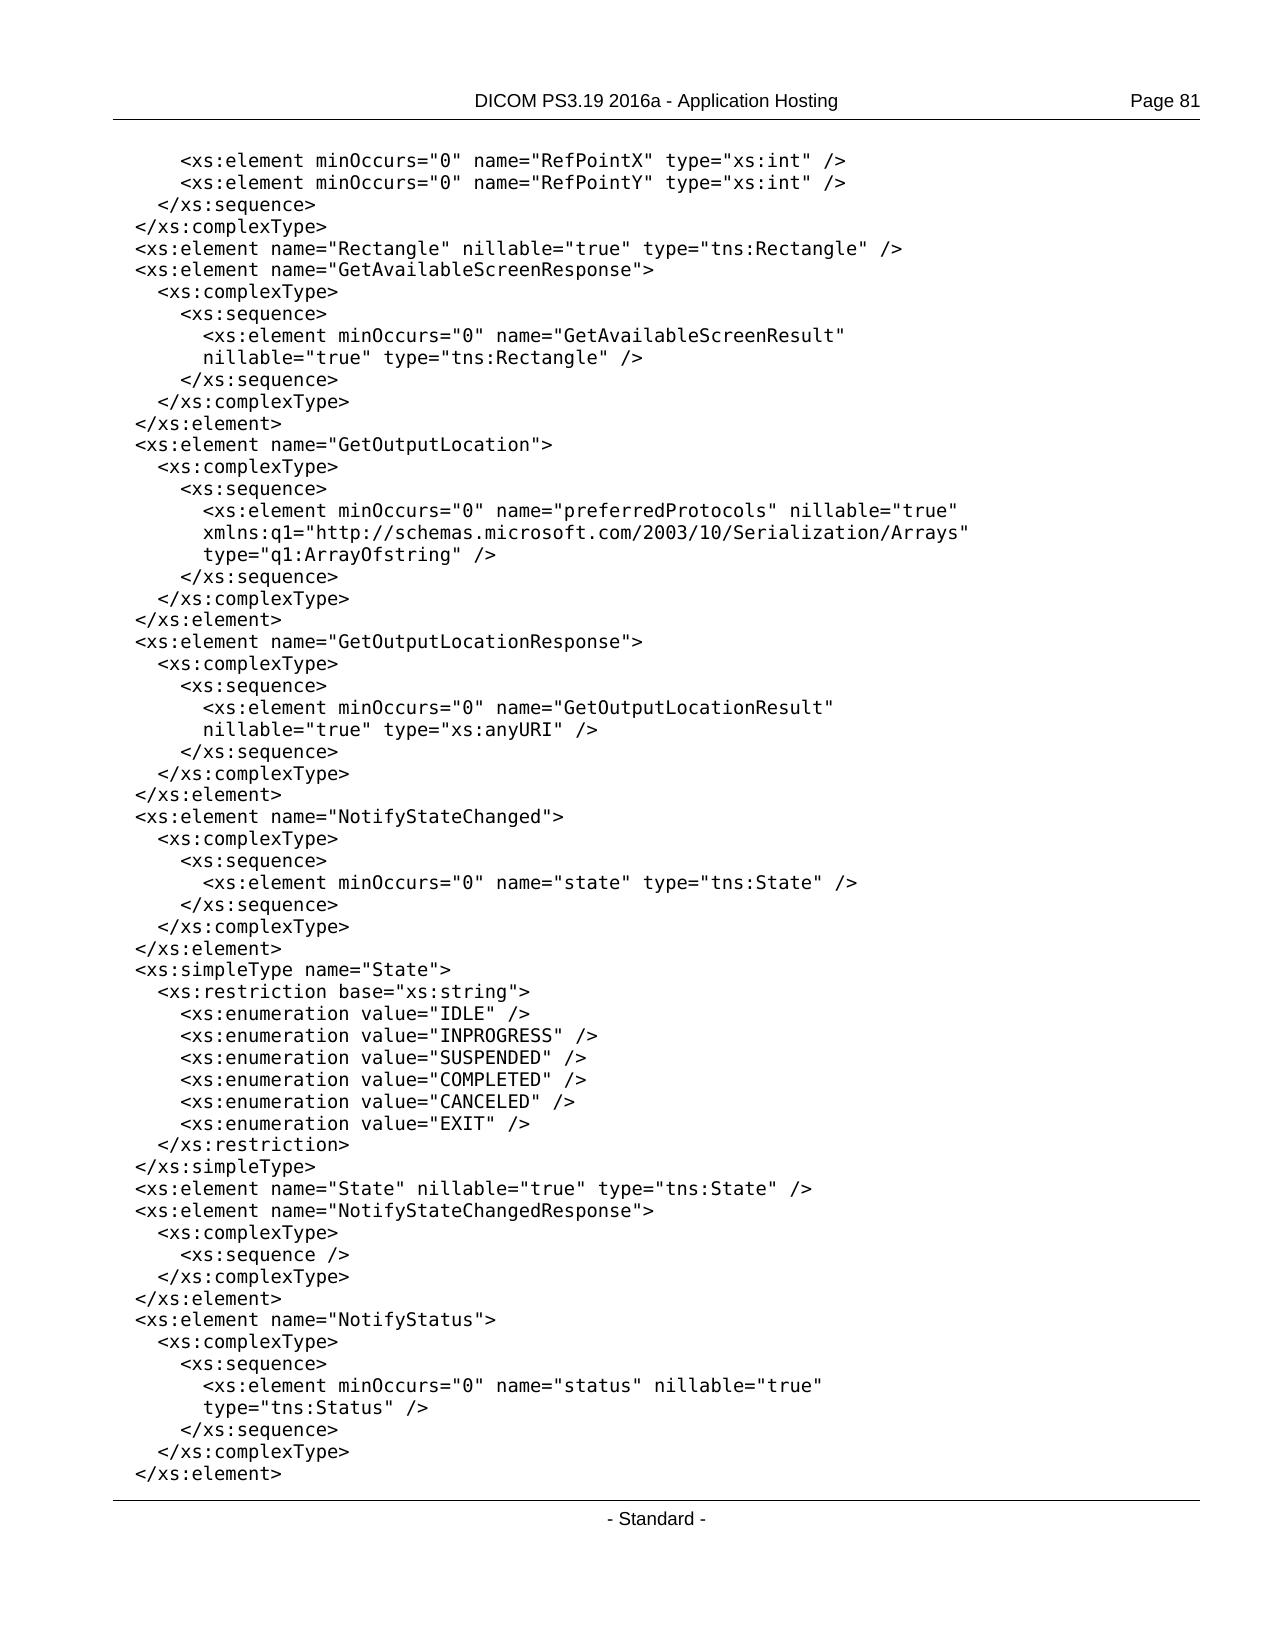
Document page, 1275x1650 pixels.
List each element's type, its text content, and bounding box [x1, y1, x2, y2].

text <xs:element minOccurs="0" name="RefPointX" type="xs:int" /> <xs:element minOccurs="0" name="RefPointY" type="xs:int" /> </xs:sequence> </xs:complexType> <xs:element name="Rectangle" nillable="true" type="tns:Rectangle" /> <xs:element name="GetAvailableScreenResponse"> <xs:complexType> <xs:sequence> <xs:element minOccurs="0" name="GetAvailableScreenResult" nillable="true" type="tns:Rectangle" /> </xs:sequence> </xs:complexType> </xs:element> <xs:element name="GetOutputLocation"> <xs:complexType> <xs:sequence> <xs:element minOccurs="0" name="preferredProtocols" nillable="true" xmlns:q1="http://schemas.microsoft.com/2003/10/Serialization/Arrays" type="q1:ArrayOfstring" /> </xs:sequence> </xs:complexType> </xs:element> <xs:element name="GetOutputLocationResponse"> <xs:complexType> <xs:sequence> <xs:element minOccurs="0" name="GetOutputLocationResult" nillable="true" type="xs:anyURI" /> </xs:sequence> </xs:complexType> </xs:element> <xs:element name="NotifyStateChanged"> <xs:complexType> <xs:sequence> <xs:element minOccurs="0" name="state" type="tns:State" /> </xs:sequence> </xs:complexType> </xs:element> <xs:simpleType name="State"> <xs:restriction base="xs:string"> <xs:enumeration value="IDLE" /> <xs:enumeration value="INPROGRESS" /> <xs:enumeration value="SUSPENDED" /> <xs:enumeration value="COMPLETED" /> <xs:enumeration value="CANCELED" /> <xs:enumeration value="EXIT" /> </xs:restriction> </xs:simpleType> <xs:element name="State" nillable="true" type="tns:State" /> <xs:element name="NotifyStateChangedResponse"> <xs:complexType> <xs:sequence /> </xs:complexType> </xs:element> <xs:element name="NotifyStatus"> <xs:complexType> <xs:sequence> <xs:element minOccurs="0" name="status" nillable="true" type="tns:Status" /> </xs:sequence> </xs:complexType> </xs:element> [112, 150, 1200, 1484]
